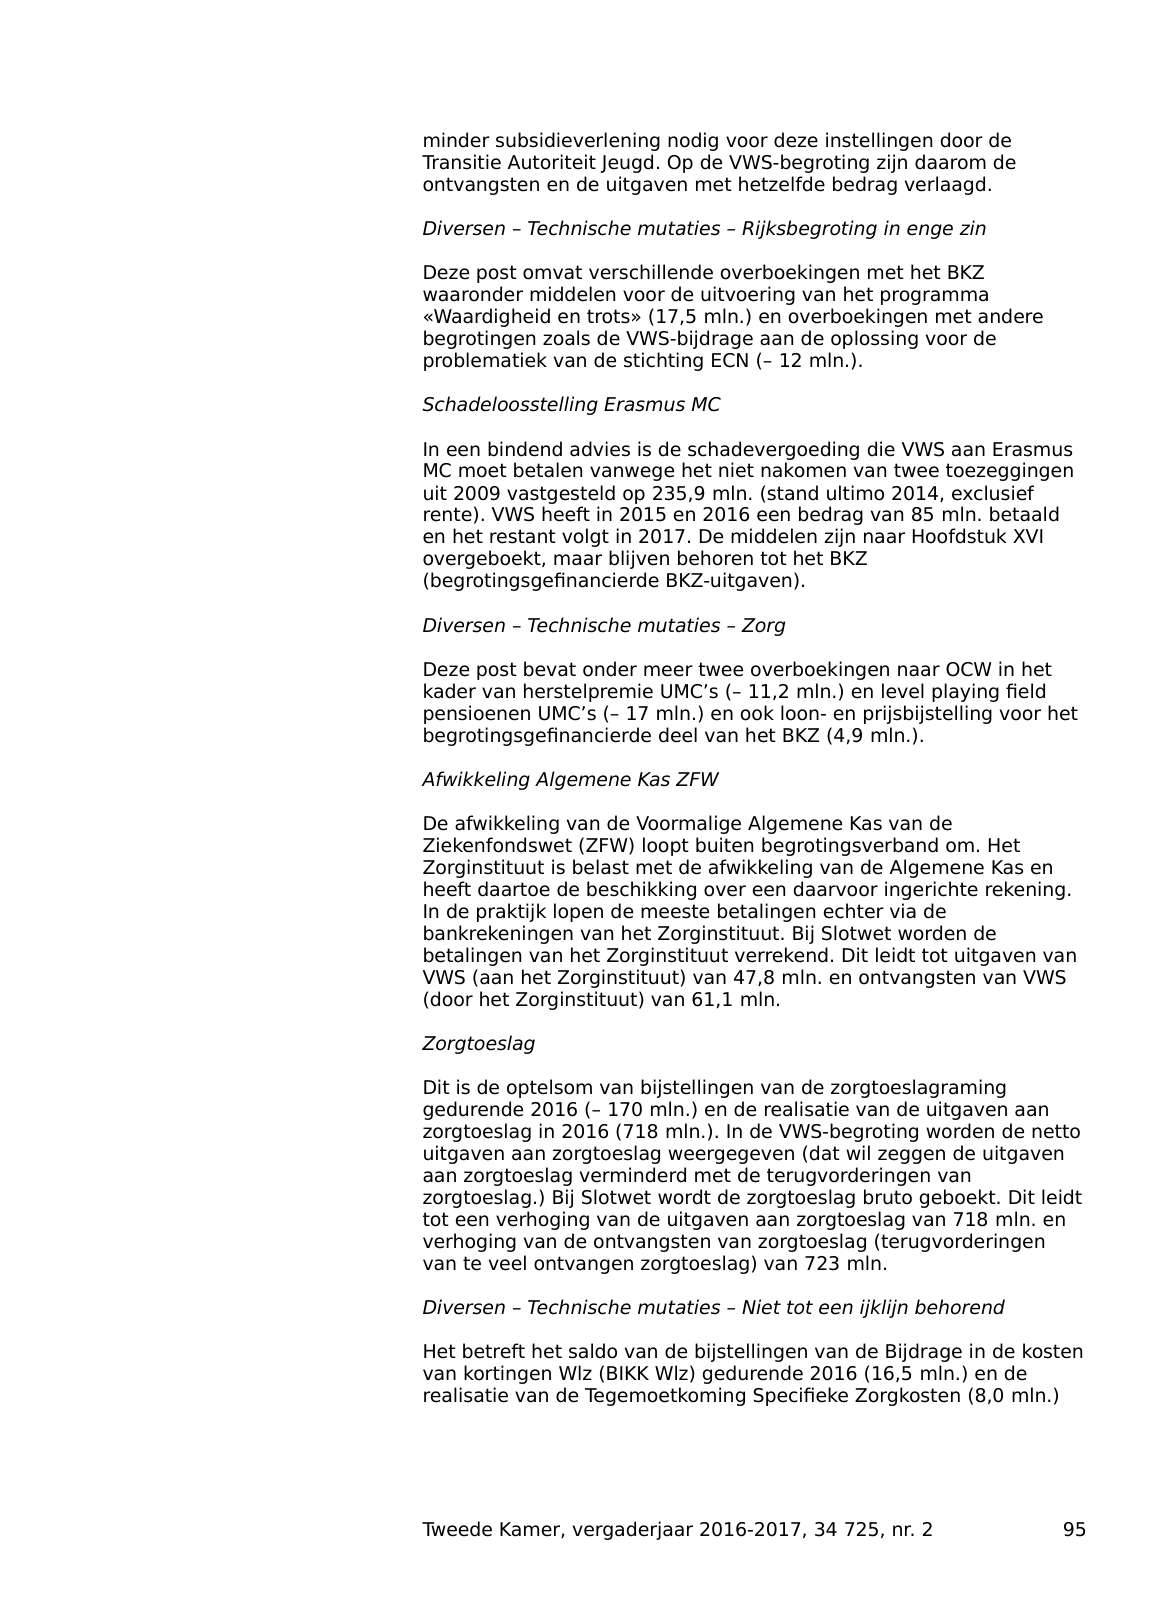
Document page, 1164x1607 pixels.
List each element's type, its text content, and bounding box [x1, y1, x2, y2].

text Deze post bevat onder meer twee overboekingen naar OCW in het kader van herstelpremie UMC’s (– 11,2 mln.) en level playing field pensioenen UMC’s (– 17 mln.) en ook loon- en prijsbijstelling voor het begrotingsgefinancierde deel van het BKZ (4,9 mln.). [422, 659, 1087, 747]
subtitle Zorgtoeslag [422, 1033, 1087, 1055]
text Het betreft het saldo van de bijstellingen van de Bijdrage in de kosten van kortingen Wlz (BIKK Wlz) gedurende 2016 (16,5 mln.) en de realisatie van de Tegemoetkoming Specifieke Zorgkosten (8,0 mln.) [422, 1341, 1087, 1407]
text Deze post omvat verschillende overboekingen met het BKZ waaronder middelen voor de uitvoering van het programma «Waardigheid en trots» (17,5 mln.) en overboekingen met andere begrotingen zoals de VWS-bijdrage aan de oplossing voor de problematiek van de stichting ECN (– 12 mln.). [422, 262, 1087, 372]
text De afwikkeling van de Voormalige Algemene Kas van de Ziekenfondswet (ZFW) loopt buiten begrotingsverband om. Het Zorginstituut is belast met de afwikkeling van de Algemene Kas en heeft daartoe de beschikking over een daarvoor ingerichte rekening. In de praktijk lopen de meeste betalingen echter via de bankrekeningen van het Zorginstituut. Bij Slotwet worden de betalingen van het Zorginstituut verrekend. Dit leidt tot uitgaven van VWS (aan het Zorginstituut) van 47,8 mln. en ontvangsten van VWS (door het Zorginstituut) van 61,1 mln. [422, 813, 1087, 1011]
subtitle Diversen – Technische mutaties – Niet tot een ijklijn behorend [422, 1297, 1087, 1319]
text minder subsidieverlening nodig voor deze instellingen door de Transitie Autoriteit Jeugd. Op de VWS-begroting zijn daarom de ontvangsten en de uitgaven met hetzelfde bedrag verlaagd. [422, 130, 1087, 196]
subtitle Afwikkeling Algemene Kas ZFW [422, 769, 1087, 791]
subtitle Diversen – Technische mutaties – Zorg [422, 614, 1087, 636]
subtitle Diversen – Technische mutaties – Rijksbegroting in enge zin [422, 218, 1087, 240]
subtitle Schadeloosstelling Erasmus MC [422, 394, 1087, 416]
text In een bindend advies is de schadevergoeding die VWS aan Erasmus MC moet betalen vanwege het niet nakomen van twee toezeggingen uit 2009 vastgesteld op 235,9 mln. (stand ultimo 2014, exclusief rente). VWS heeft in 2015 en 2016 een bedrag van 85 mln. betaald en het restant volgt in 2017. De middelen zijn naar Hoofdstuk XVI overgeboekt, maar blijven behoren tot het BKZ (begrotingsgefinancierde BKZ-uitgaven). [422, 438, 1087, 592]
text Dit is de optelsom van bijstellingen van de zorgtoeslagraming gedurende 2016 (– 170 mln.) en de realisatie van de uitgaven aan zorgtoeslag in 2016 (718 mln.). In de VWS-begroting worden de netto uitgaven aan zorgtoeslag weergegeven (dat wil zeggen de uitgaven aan zorgtoeslag verminderd met de terugvorderingen van zorgtoeslag.) Bij Slotwet wordt de zorgtoeslag bruto geboekt. Dit leidt tot een verhoging van de uitgaven aan zorgtoeslag van 718 mln. en verhoging van de ontvangsten van zorgtoeslag (terugvorderingen van te veel ontvangen zorgtoeslag) van 723 mln. [422, 1077, 1087, 1275]
